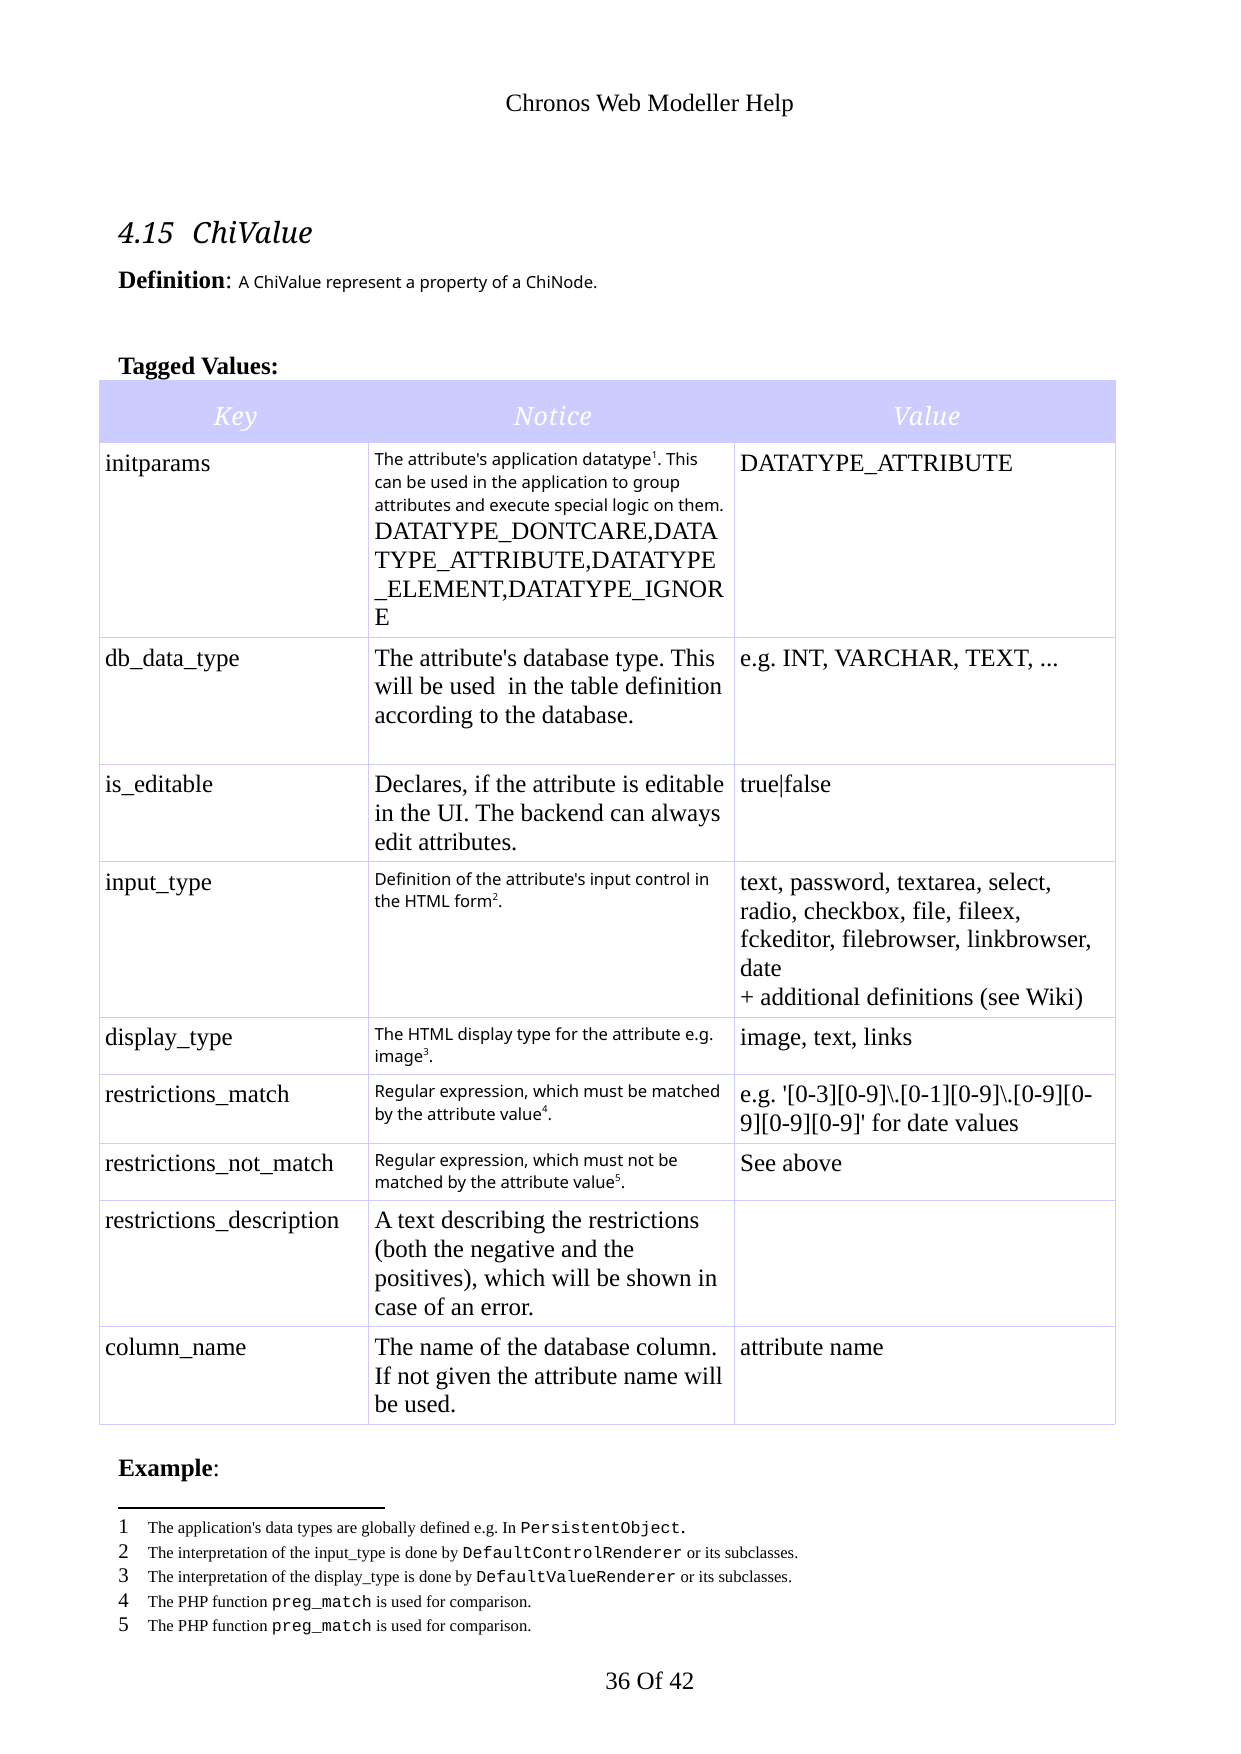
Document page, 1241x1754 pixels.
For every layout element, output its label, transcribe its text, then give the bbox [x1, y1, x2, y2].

table_header Notice [369, 381, 734, 442]
table_cell e.g. '[0-3][0-9]\.[0-1][0-9]\.[0-9][0-9][0-9][0-9]' for date values [735, 1075, 1115, 1143]
table_cell A text describing the restrictions (both the negative and the positives), which will be shown in case of an error. [369, 1201, 734, 1326]
table_cell The attribute's application datatype. This can be used in the application to group attributes and execute special logic on them. DATATYPE_DONTCARE,DATATYPE_ATTRIBUTE,DATATYPE_ELEMENT,DATATYPE_IGNORE [369, 443, 734, 637]
table_cell Definition of the attribute's input control in the HTML form. [369, 862, 734, 1017]
table_cell See above [735, 1144, 1115, 1199]
table_cell display_type [100, 1018, 368, 1073]
table_cell The name of the database column. If not given the attribute name will be used. [369, 1327, 734, 1424]
subtitle ChiValue [118, 213, 1181, 252]
table_cell DATATYPE_ATTRIBUTE [735, 443, 1115, 637]
table_header Key [100, 381, 368, 442]
table_cell restrictions_description [100, 1201, 368, 1326]
table_cell restrictions_match [100, 1075, 368, 1143]
table_cell input_type [100, 862, 368, 1017]
table_cell e.g. INT, VARCHAR, TEXT, ... [735, 638, 1115, 763]
table_header Value [735, 381, 1115, 442]
table_cell restrictions_not_match [100, 1144, 368, 1199]
table_cell Regular expression, which must not be matched by the attribute value. [369, 1144, 734, 1199]
table_cell is_editable [100, 765, 368, 861]
text Definition: A ChiValue represent a property of a ChiNode. [118, 265, 1181, 294]
table_cell attribute name [735, 1327, 1115, 1424]
table_cell text, password, textarea, select, radio, checkbox, file, fileex, fckeditor, filebrowser, linkbrowser, date + additional definitions (see Wiki) [735, 862, 1115, 1017]
table_cell column_name [100, 1327, 368, 1424]
text Example: [118, 1453, 1181, 1482]
table_cell true|false [735, 765, 1115, 861]
table_cell The HTML display type for the attribute e.g. image. [369, 1018, 734, 1073]
table_cell Declares, if the attribute is editable in the UI. The backend can always edit attributes. [369, 765, 734, 861]
table_cell initparams [100, 443, 368, 637]
table_cell The attribute's database type. This will be used in the table definition according to the database. [369, 638, 734, 763]
text Tagged Values: [118, 351, 1181, 380]
table_cell [735, 1201, 1115, 1326]
table_cell db_data_type [100, 638, 368, 763]
table_cell image, text, links [735, 1018, 1115, 1073]
table_cell Regular expression, which must be matched by the attribute value. [369, 1075, 734, 1143]
